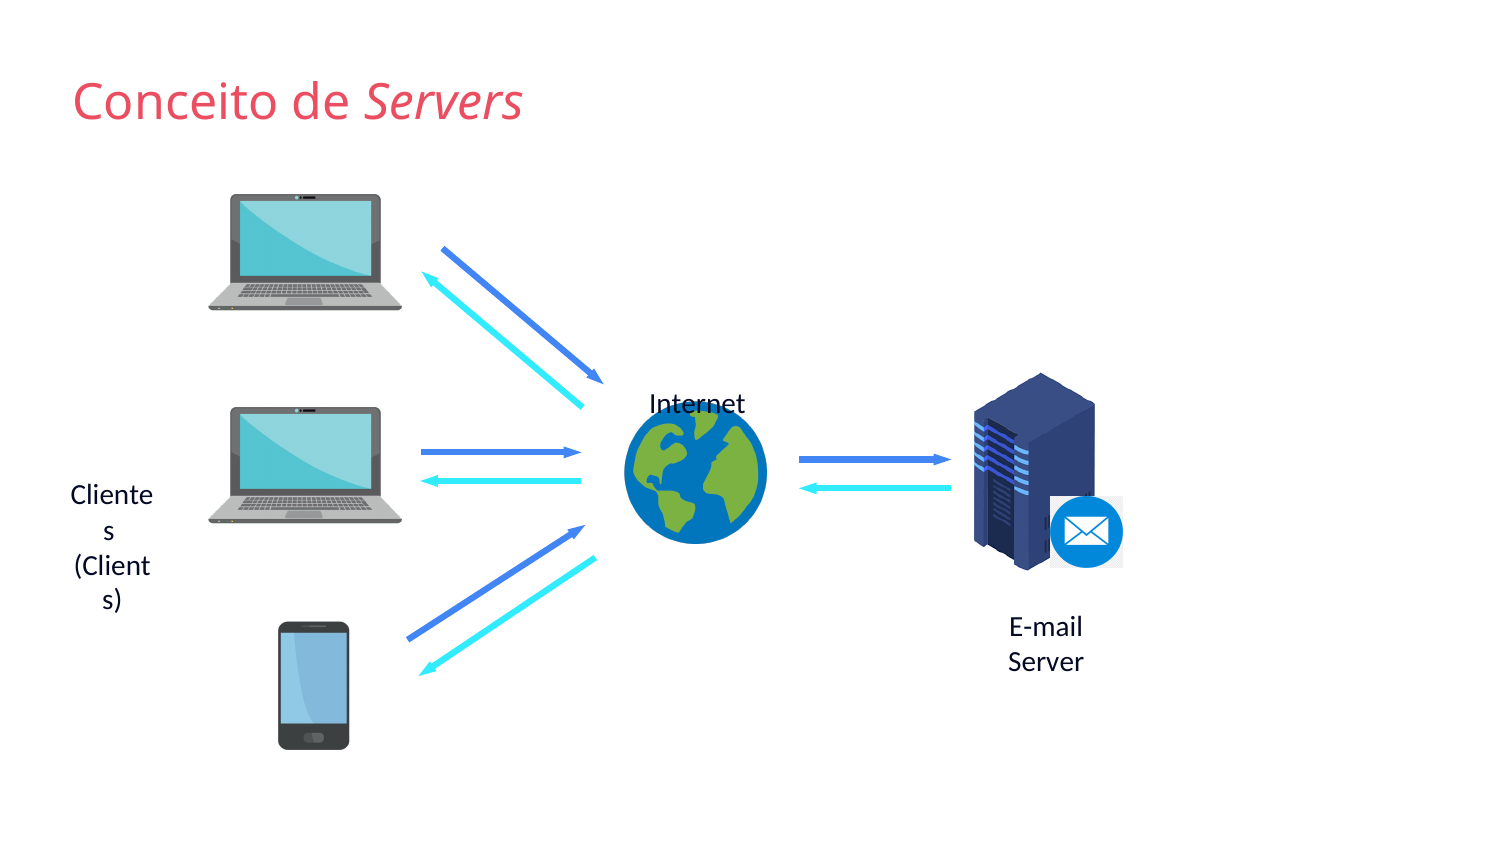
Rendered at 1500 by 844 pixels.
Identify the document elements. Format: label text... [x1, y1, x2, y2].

picture [614, 400, 777, 554]
picture [198, 145, 412, 572]
picture [229, 602, 398, 770]
text_box Clientes (Clients) [28, 460, 171, 492]
text_box E-mail Server [931, 592, 1137, 624]
text_box Conceito de Servers [57, 45, 1274, 126]
text_box Internet [582, 369, 788, 400]
picture [931, 368, 1137, 574]
